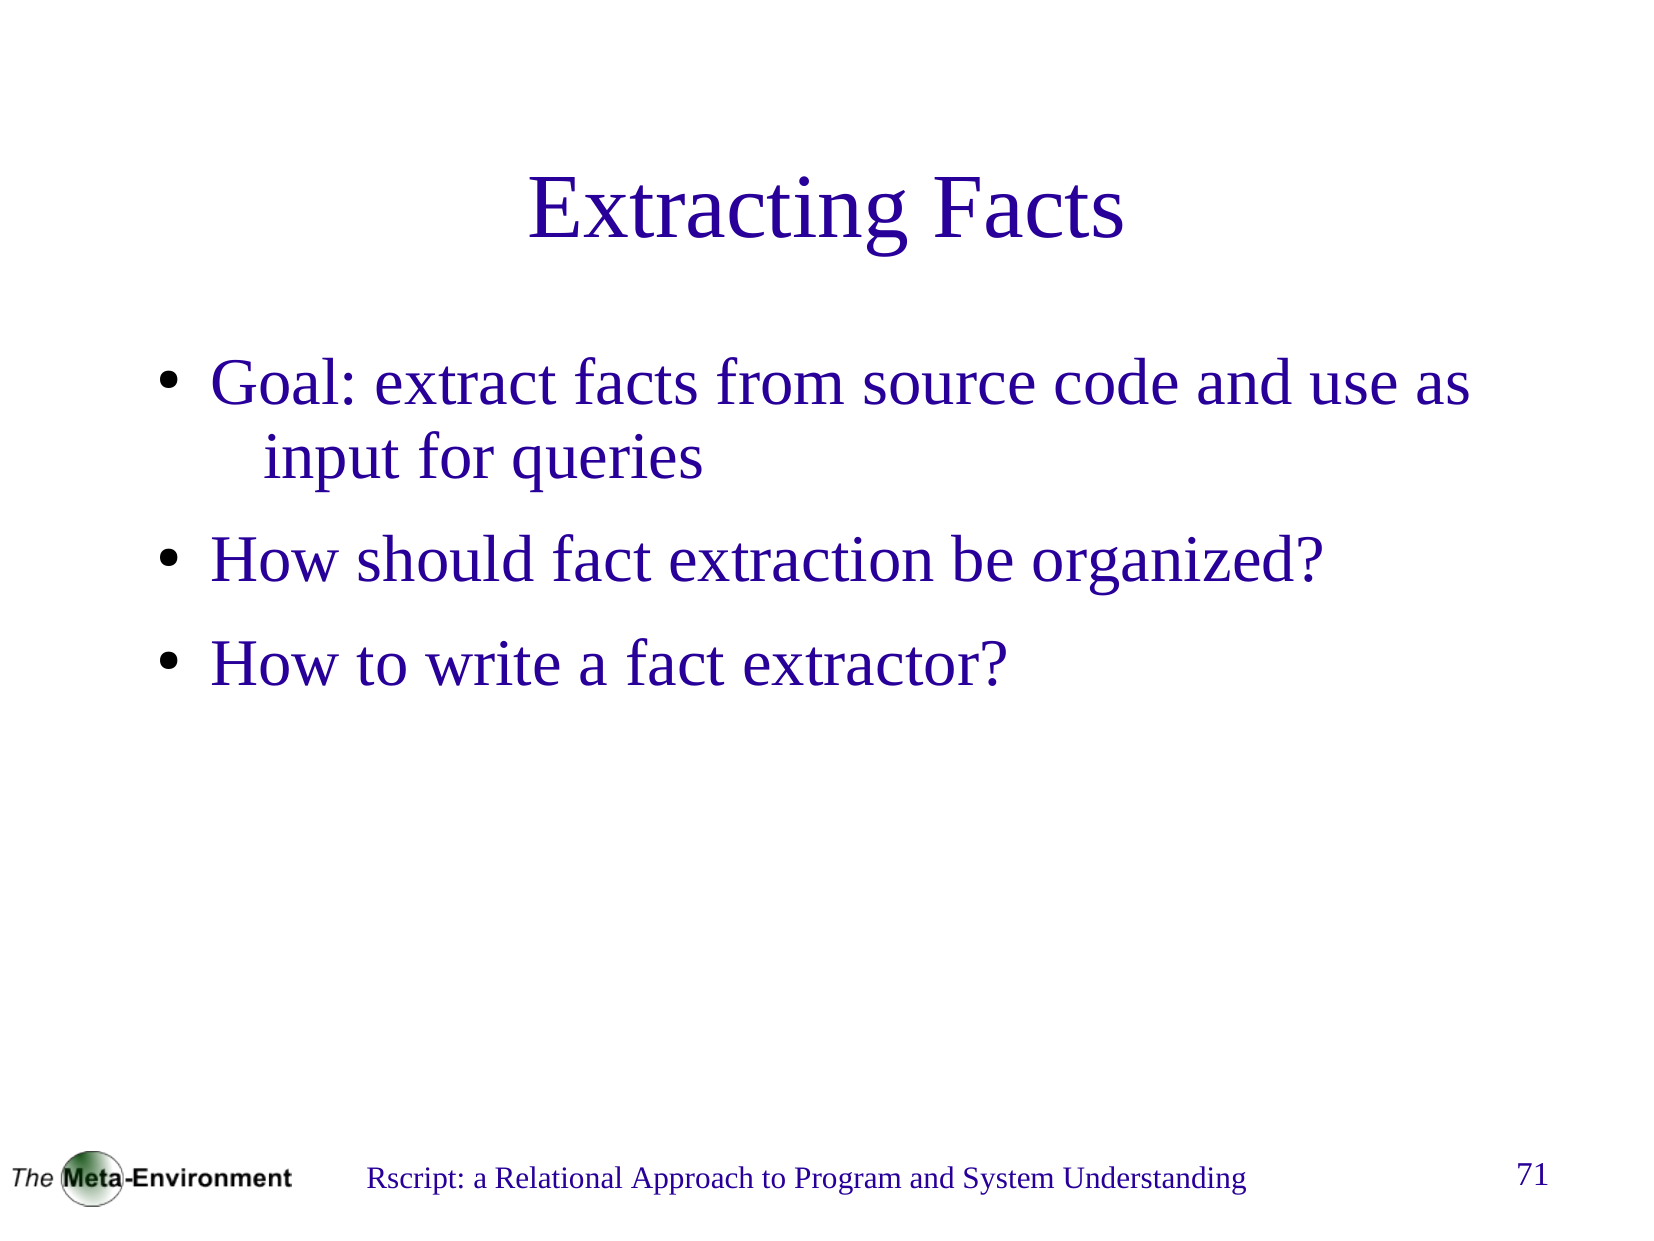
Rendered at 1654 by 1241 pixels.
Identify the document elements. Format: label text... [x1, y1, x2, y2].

picture [12, 1151, 292, 1207]
list Goal: extract facts from source code and use as input for queries How should fact extraction be organized? How to write a fact extractor? [121, 344, 1534, 1127]
title Extracting Facts [121, 102, 1534, 311]
